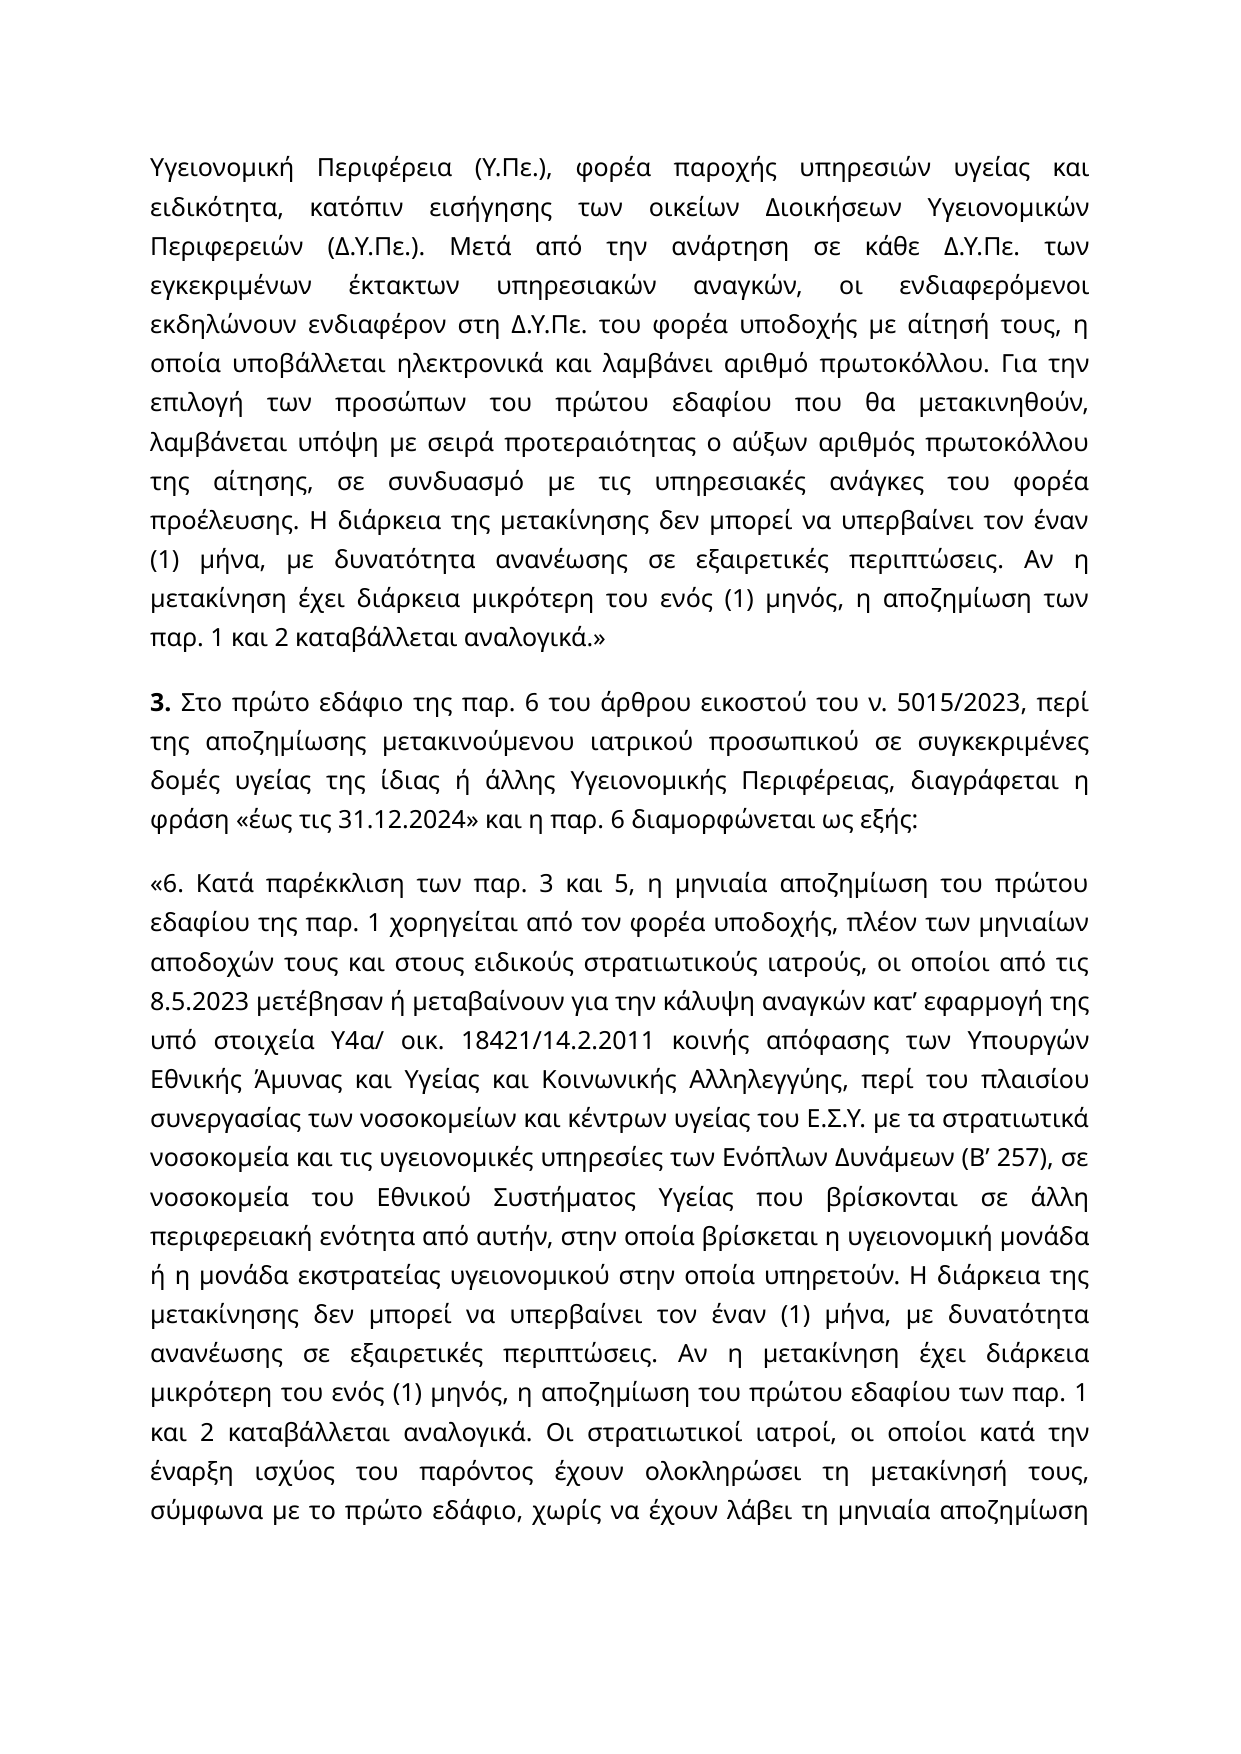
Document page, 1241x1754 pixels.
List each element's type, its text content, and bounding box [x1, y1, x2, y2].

text Υγειονομική Περιφέρεια (Υ.Πε.), φορέα παροχής υπηρεσιών υγείας και ειδικότητα, κατόπιν εισήγησης των οικείων Διοικήσεων Υγειονομικών Περιφερειών (Δ.Υ.Πε.). Μετά από την ανάρτηση σε κάθε Δ.Υ.Πε. των εγκεκριμένων έκτακτων υπηρεσιακών αναγκών, οι ενδιαφερόμενοι εκδηλώνουν ενδιαφέρον στη Δ.Υ.Πε. του φορέα υποδοχής με αίτησή τους, η οποία υποβάλλεται ηλεκτρονικά και λαμβάνει αριθμό πρωτοκόλλου. Για την επιλογή των προσώπων του πρώτου εδαφίου που θα μετακινηθούν, λαμβάνεται υπόψη με σειρά προτεραιότητας ο αύξων αριθμός πρωτοκόλλου της αίτησης, σε συνδυασμό με τις υπηρεσιακές ανάγκες του φορέα προέλευσης. Η διάρκεια της μετακίνησης δεν μπορεί να υπερβαίνει τον έναν (1) μήνα, με δυνατότητα ανανέωσης σε εξαιρετικές περιπτώσεις. Αν η μετακίνηση έχει διάρκεια μικρότερη του ενός (1) μηνός, η αποζημίωση των παρ. 1 και 2 καταβάλλεται αναλογικά.» [150, 150, 1090, 654]
text 3. Στο πρώτο εδάφιο της παρ. 6 του άρθρου εικοστού του ν. 5015/2023, περί της αποζημίωσης μετακινούμενου ιατρικού προσωπικού σε συγκεκριμένες δομές υγείας της ίδιας ή άλλης Υγειονομικής Περιφέρειας, διαγράφεται η φράση «έως τις 31.12.2024» και η παρ. 6 διαμορφώνεται ως εξής: [150, 684, 1090, 836]
text «6. Κατά παρέκκλιση των παρ. 3 και 5, η μηνιαία αποζημίωση του πρώτου εδαφίου της παρ. 1 χορηγείται από τον φορέα υποδοχής, πλέον των μηνιαίων αποδοχών τους και στους ειδικούς στρατιωτικούς ιατρούς, οι οποίοι από τις 8.5.2023 μετέβησαν ή μεταβαίνουν για την κάλυψη αναγκών κατ’ εφαρμογή της υπό στοιχεία Υ4α/ οικ. 18421/14.2.2011 κοινής απόφασης των Υπουργών Εθνικής Άμυνας και Υγείας και Κοινωνικής Αλληλεγγύης, περί του πλαισίου συνεργασίας των νοσοκομείων και κέντρων υγείας του Ε.Σ.Υ. με τα στρατιωτικά νοσοκομεία και τις υγειονομικές υπηρεσίες των Ενόπλων Δυνάμεων (Β’ 257), σε νοσοκομεία του Εθνικού Συστήματος Υγείας που βρίσκονται σε άλλη περιφερειακή ενότητα από αυτήν, στην οποία βρίσκεται η υγειονομική μονάδα ή η μονάδα εκστρατείας υγειονομικού στην οποία υπηρετούν. Η διάρκεια της μετακίνησης δεν μπορεί να υπερβαίνει τον έναν (1) μήνα, με δυνατότητα ανανέωσης σε εξαιρετικές περιπτώσεις. Αν η μετακίνηση έχει διάρκεια μικρότερη του ενός (1) μηνός, η αποζημίωση του πρώτου εδαφίου των παρ. 1 και 2 καταβάλλεται αναλογικά. Οι στρατιωτικοί ιατροί, οι οποίοι κατά την έναρξη ισχύος του παρόντος έχουν ολοκληρώσει τη μετακίνησή τους, σύμφωνα με το πρώτο εδάφιο, χωρίς να έχουν λάβει τη μηνιαία αποζημίωση [150, 866, 1090, 1527]
